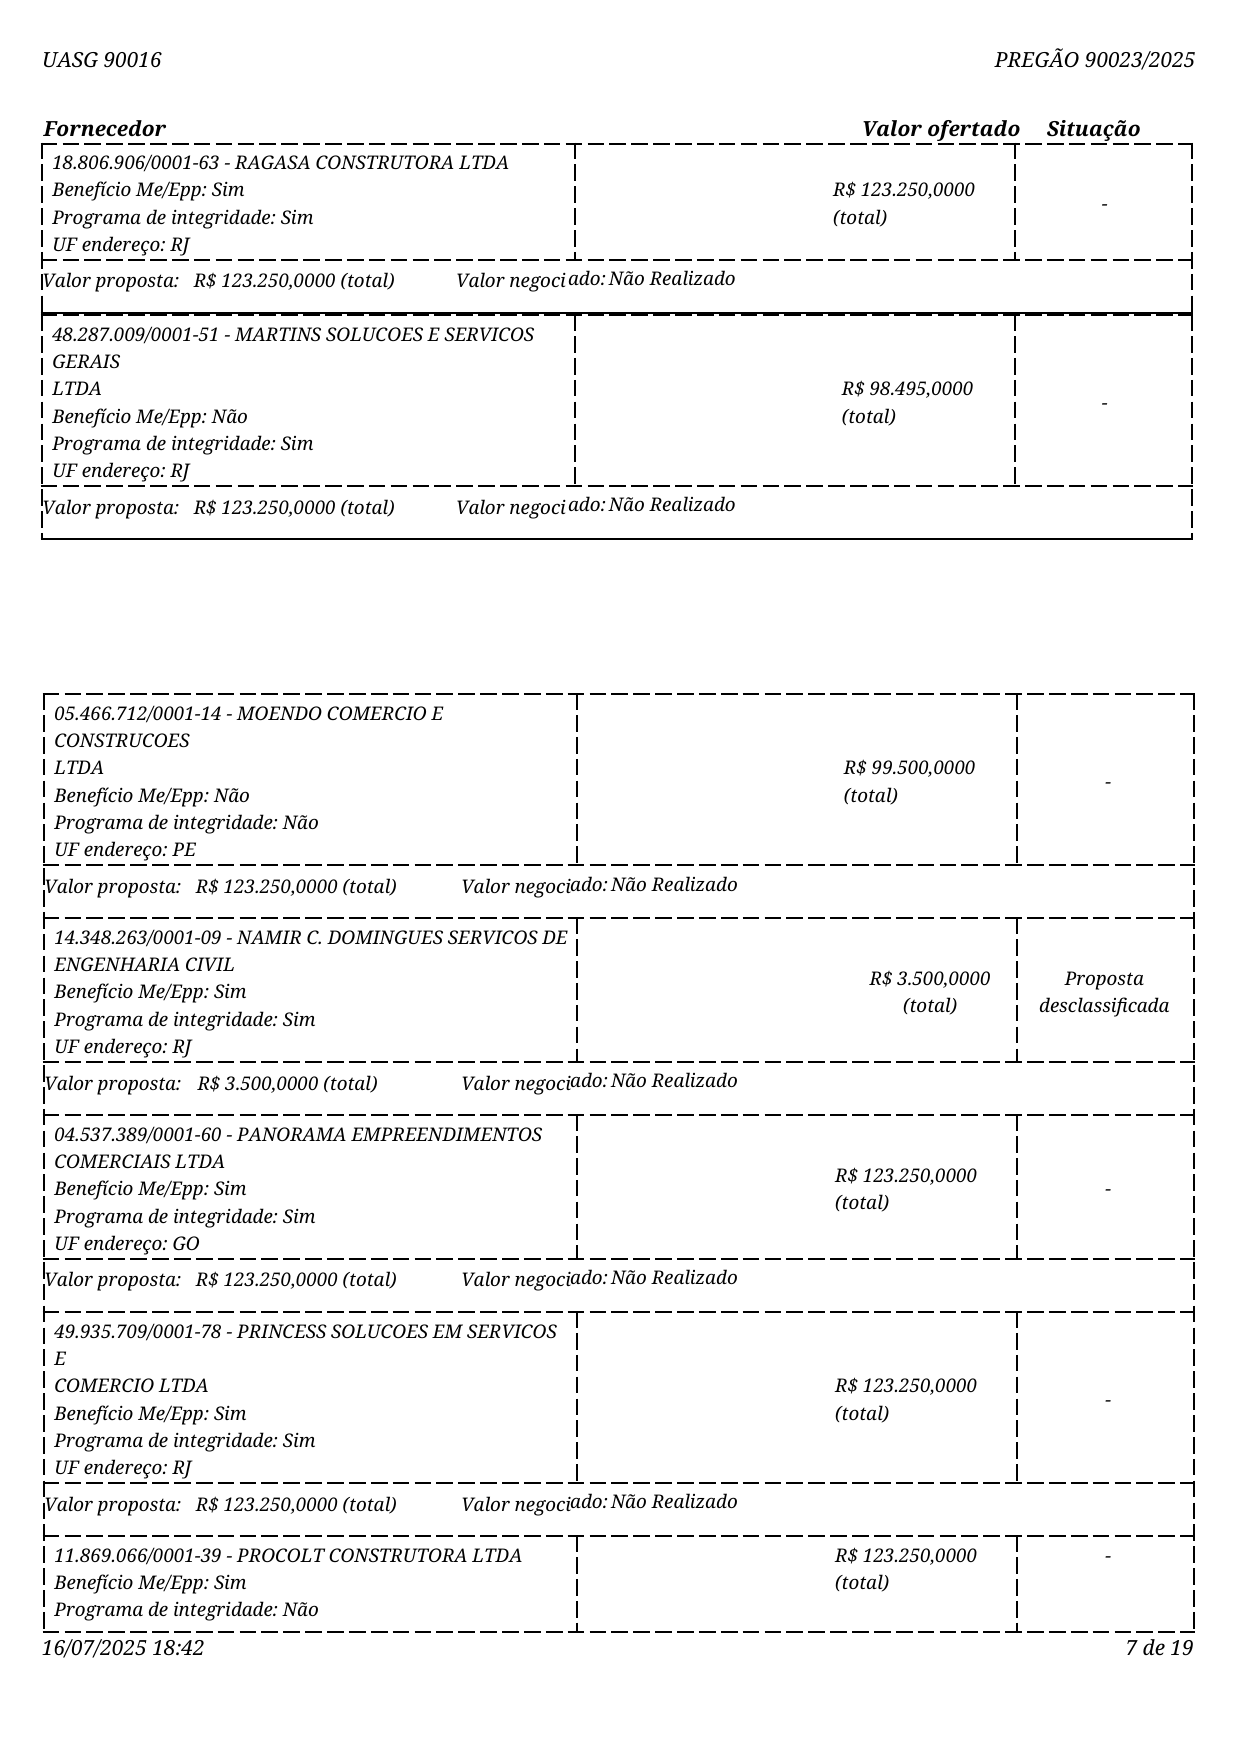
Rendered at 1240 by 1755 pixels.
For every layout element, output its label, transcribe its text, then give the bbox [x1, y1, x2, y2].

table_cell Proposta desclassificada [1017, 917, 1194, 1061]
table_cell 49.935.709/0001-78 - PRINCESS SOLUCOES EM SERVICOS E COMERCIO LTDA Benefício Me/Epp: Sim Programa de integridade: Sim UF endereço: RJ [44, 1311, 577, 1482]
table_header R$ 98.495,0000 (total) [833, 314, 1014, 485]
table_cell [835, 1061, 1017, 1114]
table_header - [1017, 693, 1194, 864]
table_cell [835, 1258, 1017, 1311]
table_cell [1017, 1258, 1194, 1311]
table_cell [577, 917, 835, 1061]
table_header 05.466.712/0001-14 - MOENDO COMERCIO E CONSTRUCOES LTDA Benefício Me/Epp: Não Programa de integridade: Não UF endereço: PE [44, 693, 577, 864]
table_cell [833, 259, 1014, 312]
table_cell ado: Não Realizado [577, 1482, 835, 1535]
table_cell [833, 485, 1014, 538]
table_cell ado: Não Realizado [577, 1258, 835, 1311]
table_header 48.287.009/0001-51 - MARTINS SOLUCOES E SERVICOS GERAIS LTDA Benefício Me/Epp: Não Programa de integridade: Sim UF endereço: RJ [42, 314, 575, 485]
table_cell 11.869.066/0001-39 - PROCOLT CONSTRUTORA LTDA Benefício Me/Epp: Sim Programa de integridade: Não [44, 1535, 577, 1631]
table_cell ado: Não Realizado [577, 864, 835, 917]
table_cell [835, 1482, 1017, 1535]
table_cell Valor proposta: R$ 123.250,0000 (total) Valor negoci [44, 1258, 577, 1311]
table_header [575, 143, 833, 258]
table_cell [1015, 259, 1192, 312]
table_cell Valor proposta: R$ 123.250,0000 (total) Valor negoci [42, 485, 575, 538]
table_header - [1015, 143, 1192, 258]
table_cell 14.348.263/0001-09 - NAMIR C. DOMINGUES SERVICOS DE ENGENHARIA CIVIL Benefício Me/Epp: Sim Programa de integridade: Sim UF endereço: RJ [44, 917, 577, 1061]
table_header [577, 693, 835, 864]
table_cell - [1017, 1114, 1194, 1258]
table_cell Valor proposta: R$ 123.250,0000 (total) Valor negoci [42, 259, 575, 312]
table_cell [577, 1535, 835, 1631]
table_cell Valor proposta: R$ 123.250,0000 (total) Valor negoci [44, 1482, 577, 1535]
table_cell R$ 3.500,0000 (total) [835, 917, 1017, 1061]
table_cell [577, 1311, 835, 1482]
table_header [575, 314, 833, 485]
table_cell R$ 123.250,0000 (total) [835, 1114, 1017, 1258]
table_cell Valor proposta: R$ 123.250,0000 (total) Valor negoci [44, 864, 577, 917]
table_cell ado: Não Realizado [577, 1061, 835, 1114]
table_cell [835, 864, 1017, 917]
table_header 18.806.906/0001-63 - RAGASA CONSTRUTORA LTDA Benefício Me/Epp: Sim Programa de integridade: Sim UF endereço: RJ [42, 143, 575, 258]
table_cell R$ 123.250,0000 (total) [835, 1311, 1017, 1482]
table_cell ado: Não Realizado [575, 259, 833, 312]
table_cell [577, 1114, 835, 1258]
table_header R$ 123.250,0000 (total) [833, 143, 1014, 258]
table_cell - [1017, 1535, 1194, 1631]
table_header - [1015, 314, 1192, 485]
table_cell [1017, 1482, 1194, 1535]
table_cell R$ 123.250,0000 (total) [835, 1535, 1017, 1631]
table_cell - [1017, 1311, 1194, 1482]
table_header R$ 99.500,0000 (total) [835, 693, 1017, 864]
table_cell [1017, 864, 1194, 917]
table_cell ado: Não Realizado [575, 485, 833, 538]
table_cell [1015, 485, 1192, 538]
table_cell [1017, 1061, 1194, 1114]
table_cell Valor proposta: R$ 3.500,0000 (total) Valor negoci [44, 1061, 577, 1114]
table_cell 04.537.389/0001-60 - PANORAMA EMPREENDIMENTOS COMERCIAIS LTDA Benefício Me/Epp: Sim Programa de integridade: Sim UF endereço: GO [44, 1114, 577, 1258]
